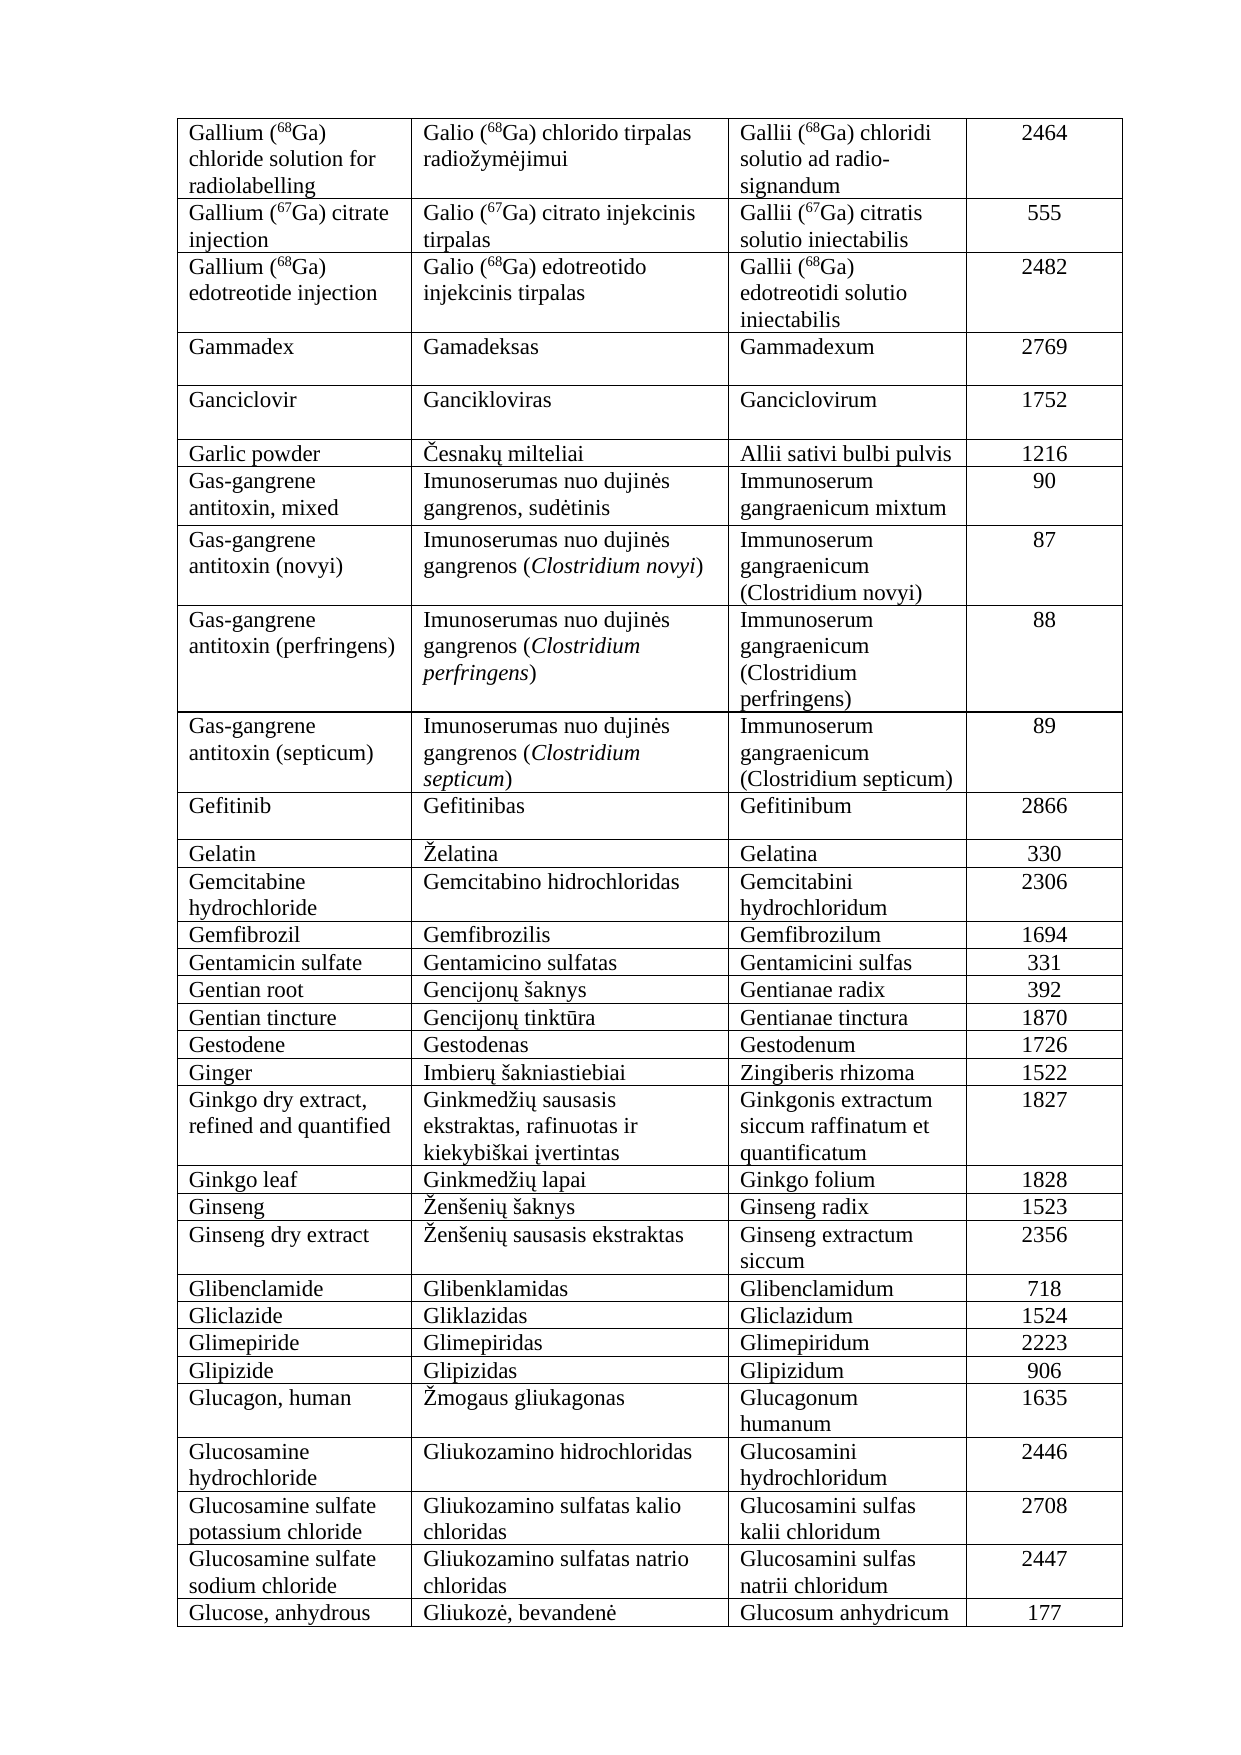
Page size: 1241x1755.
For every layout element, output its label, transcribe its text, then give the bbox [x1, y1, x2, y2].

table_cell Gliclazide [178, 1302, 411, 1328]
table_cell 1694 [967, 922, 1122, 948]
table_cell Gallium (68Ga) chloride solution for radiolabelling [178, 119, 411, 198]
table_cell 2446 [967, 1438, 1122, 1491]
table_cell 88 [967, 606, 1122, 711]
table_cell Gammadexum [729, 333, 966, 385]
table_cell Ginkmedžių sausasis ekstraktas, rafinuotas ir kiekybiškai įvertintas [412, 1086, 728, 1165]
table_cell Gelatin [178, 840, 411, 867]
table_cell Immunoserum gangraenicum (Clostridium perfringens) [729, 606, 966, 711]
table_cell Gas-gangrene antitoxin (septicum) [178, 713, 411, 792]
table_cell Gentianae tinctura [729, 1004, 966, 1030]
table_cell Želatina [412, 840, 728, 867]
table_cell 2356 [967, 1221, 1122, 1273]
table_cell Glimepiride [178, 1329, 411, 1356]
table_cell 2482 [967, 253, 1122, 332]
table_cell Glucagon, human [178, 1384, 411, 1437]
table_cell Ginger [178, 1059, 411, 1085]
table_cell Allii sativi bulbi pulvis [729, 440, 966, 466]
table_cell Gliukozamino sulfatas kalio chloridas [412, 1492, 728, 1544]
table_cell Ginseng dry extract [178, 1221, 411, 1273]
table_cell 87 [967, 526, 1122, 605]
table_cell Imbierų šakniastiebiai [412, 1059, 728, 1085]
table_cell 2223 [967, 1329, 1122, 1356]
table_cell 177 [967, 1599, 1122, 1626]
table_cell 2306 [967, 868, 1122, 921]
table_cell Immunoserum gangraenicum (Clostridium novyi) [729, 526, 966, 605]
table_cell Žmogaus gliukagonas [412, 1384, 728, 1437]
table_cell 330 [967, 840, 1122, 867]
table_cell Gentamicini sulfas [729, 949, 966, 975]
table_cell 1522 [967, 1059, 1122, 1085]
table_cell Ginseng radix [729, 1194, 966, 1220]
table_cell Gallii (67Ga) citratis solutio iniectabilis [729, 199, 966, 252]
table_cell Immunoserum gangraenicum (Clostridium septicum) [729, 713, 966, 792]
table_cell Glibenclamidum [729, 1275, 966, 1301]
table_cell Gefitinib [178, 793, 411, 839]
table_cell Glibenclamide [178, 1275, 411, 1301]
table_cell Zingiberis rhizoma [729, 1059, 966, 1085]
table_cell Gestodenum [729, 1031, 966, 1057]
table_cell Glipizide [178, 1357, 411, 1383]
table_cell Gallium (67Ga) citrate injection [178, 199, 411, 252]
table_cell Gentianae radix [729, 976, 966, 1003]
table_cell 2464 [967, 119, 1122, 198]
table_cell Gemfibrozilis [412, 922, 728, 948]
table_cell Gas-gangrene antitoxin (perfringens) [178, 606, 411, 711]
table_cell Gancikloviras [412, 386, 728, 439]
table_cell Glipizidas [412, 1357, 728, 1383]
table_cell 2447 [967, 1545, 1122, 1598]
table_cell Ženšenių sausasis ekstraktas [412, 1221, 728, 1273]
table_cell Galio (68Ga) chlorido tirpalas radiožymėjimui [412, 119, 728, 198]
table_cell 1752 [967, 386, 1122, 439]
table_cell Gemcitabine hydrochloride [178, 868, 411, 921]
table_cell Gestodenas [412, 1031, 728, 1057]
table_cell Galio (67Ga) citrato injekcinis tirpalas [412, 199, 728, 252]
table_cell Gallium (68Ga) edotreotide injection [178, 253, 411, 332]
table_cell Ginkmedžių lapai [412, 1166, 728, 1192]
table_cell Gelatina [729, 840, 966, 867]
table_cell 2708 [967, 1492, 1122, 1544]
table_cell Glucosamini sulfas natrii chloridum [729, 1545, 966, 1598]
table_cell Ginkgo dry extract, refined and quantified [178, 1086, 411, 1165]
table_cell 1635 [967, 1384, 1122, 1437]
table_cell Imunoserumas nuo dujinės gangrenos (Clostridium septicum) [412, 713, 728, 792]
table_cell 1828 [967, 1166, 1122, 1192]
table_cell Gliukozė, bevandenė [412, 1599, 728, 1626]
table_cell Gamadeksas [412, 333, 728, 385]
table_cell Gentian root [178, 976, 411, 1003]
table_cell Ginseng [178, 1194, 411, 1220]
table_cell 1726 [967, 1031, 1122, 1057]
table_cell Glucosum anhydricum [729, 1599, 966, 1626]
table_cell Glucose, anhydrous [178, 1599, 411, 1626]
table_cell 331 [967, 949, 1122, 975]
table_cell Gefitinibas [412, 793, 728, 839]
table_cell Ginkgo leaf [178, 1166, 411, 1192]
table_cell Gefitinibum [729, 793, 966, 839]
table_cell 1216 [967, 440, 1122, 466]
table_cell Gemcitabino hidrochloridas [412, 868, 728, 921]
table_cell Ganciclovir [178, 386, 411, 439]
table_cell Garlic powder [178, 440, 411, 466]
table_cell Gemcitabini hydrochloridum [729, 868, 966, 921]
table_cell Gliclazidum [729, 1302, 966, 1328]
table_cell Gallii (68Ga) chloridi solutio ad radio-signandum [729, 119, 966, 198]
table_cell Ginkgo folium [729, 1166, 966, 1192]
table_cell Gliukozamino sulfatas natrio chloridas [412, 1545, 728, 1598]
table_cell 1523 [967, 1194, 1122, 1220]
table_cell Glucosamine sulfate potassium chloride [178, 1492, 411, 1544]
table_cell Imunoserumas nuo dujinės gangrenos (Clostridium novyi) [412, 526, 728, 605]
table_cell Glucagonum humanum [729, 1384, 966, 1437]
table_cell Ganciclovirum [729, 386, 966, 439]
table_cell Imunoserumas nuo dujinės gangrenos, sudėtinis [412, 467, 728, 525]
table_cell Česnakų milteliai [412, 440, 728, 466]
table_cell Gas-gangrene antitoxin, mixed [178, 467, 411, 525]
table_cell Gemfibrozil [178, 922, 411, 948]
table_cell Glucosamini hydrochloridum [729, 1438, 966, 1491]
table_cell 1827 [967, 1086, 1122, 1165]
table_cell Ženšenių šaknys [412, 1194, 728, 1220]
table_cell 906 [967, 1357, 1122, 1383]
table_cell Gliukozamino hidrochloridas [412, 1438, 728, 1491]
table_cell Immunoserum gangraenicum mixtum [729, 467, 966, 525]
table_cell 2866 [967, 793, 1122, 839]
table_cell 718 [967, 1275, 1122, 1301]
table_cell Gemfibrozilum [729, 922, 966, 948]
table_cell 1524 [967, 1302, 1122, 1328]
table_cell Gentamicino sulfatas [412, 949, 728, 975]
table_cell Ginseng extractum siccum [729, 1221, 966, 1273]
table_cell Galio (68Ga) edotreotido injekcinis tirpalas [412, 253, 728, 332]
table_cell Glimepiridum [729, 1329, 966, 1356]
table_cell Gencijonų tinktūra [412, 1004, 728, 1030]
table_cell 392 [967, 976, 1122, 1003]
table_cell Ginkgonis extractum siccum raffinatum et quantificatum [729, 1086, 966, 1165]
table_cell Glipizidum [729, 1357, 966, 1383]
table_cell Glucosamine sulfate sodium chloride [178, 1545, 411, 1598]
table_cell Glibenklamidas [412, 1275, 728, 1301]
table_cell Glucosamini sulfas kalii chloridum [729, 1492, 966, 1544]
table_cell 1870 [967, 1004, 1122, 1030]
table_cell Gas-gangrene antitoxin (novyi) [178, 526, 411, 605]
table_cell Glimepiridas [412, 1329, 728, 1356]
table_cell Gestodene [178, 1031, 411, 1057]
table_cell Imunoserumas nuo dujinės gangrenos (Clostridium perfringens) [412, 606, 728, 711]
table_cell Gentamicin sulfate [178, 949, 411, 975]
table_cell 2769 [967, 333, 1122, 385]
table_cell Glucosamine hydrochloride [178, 1438, 411, 1491]
table_cell Gallii (68Ga) edotreotidi solutio iniectabilis [729, 253, 966, 332]
table_cell Gencijonų šaknys [412, 976, 728, 1003]
table_cell Gentian tincture [178, 1004, 411, 1030]
table_cell Gliklazidas [412, 1302, 728, 1328]
table_cell Gammadex [178, 333, 411, 385]
table_cell 90 [967, 467, 1122, 525]
table_cell 89 [967, 713, 1122, 792]
table_cell 555 [967, 199, 1122, 252]
